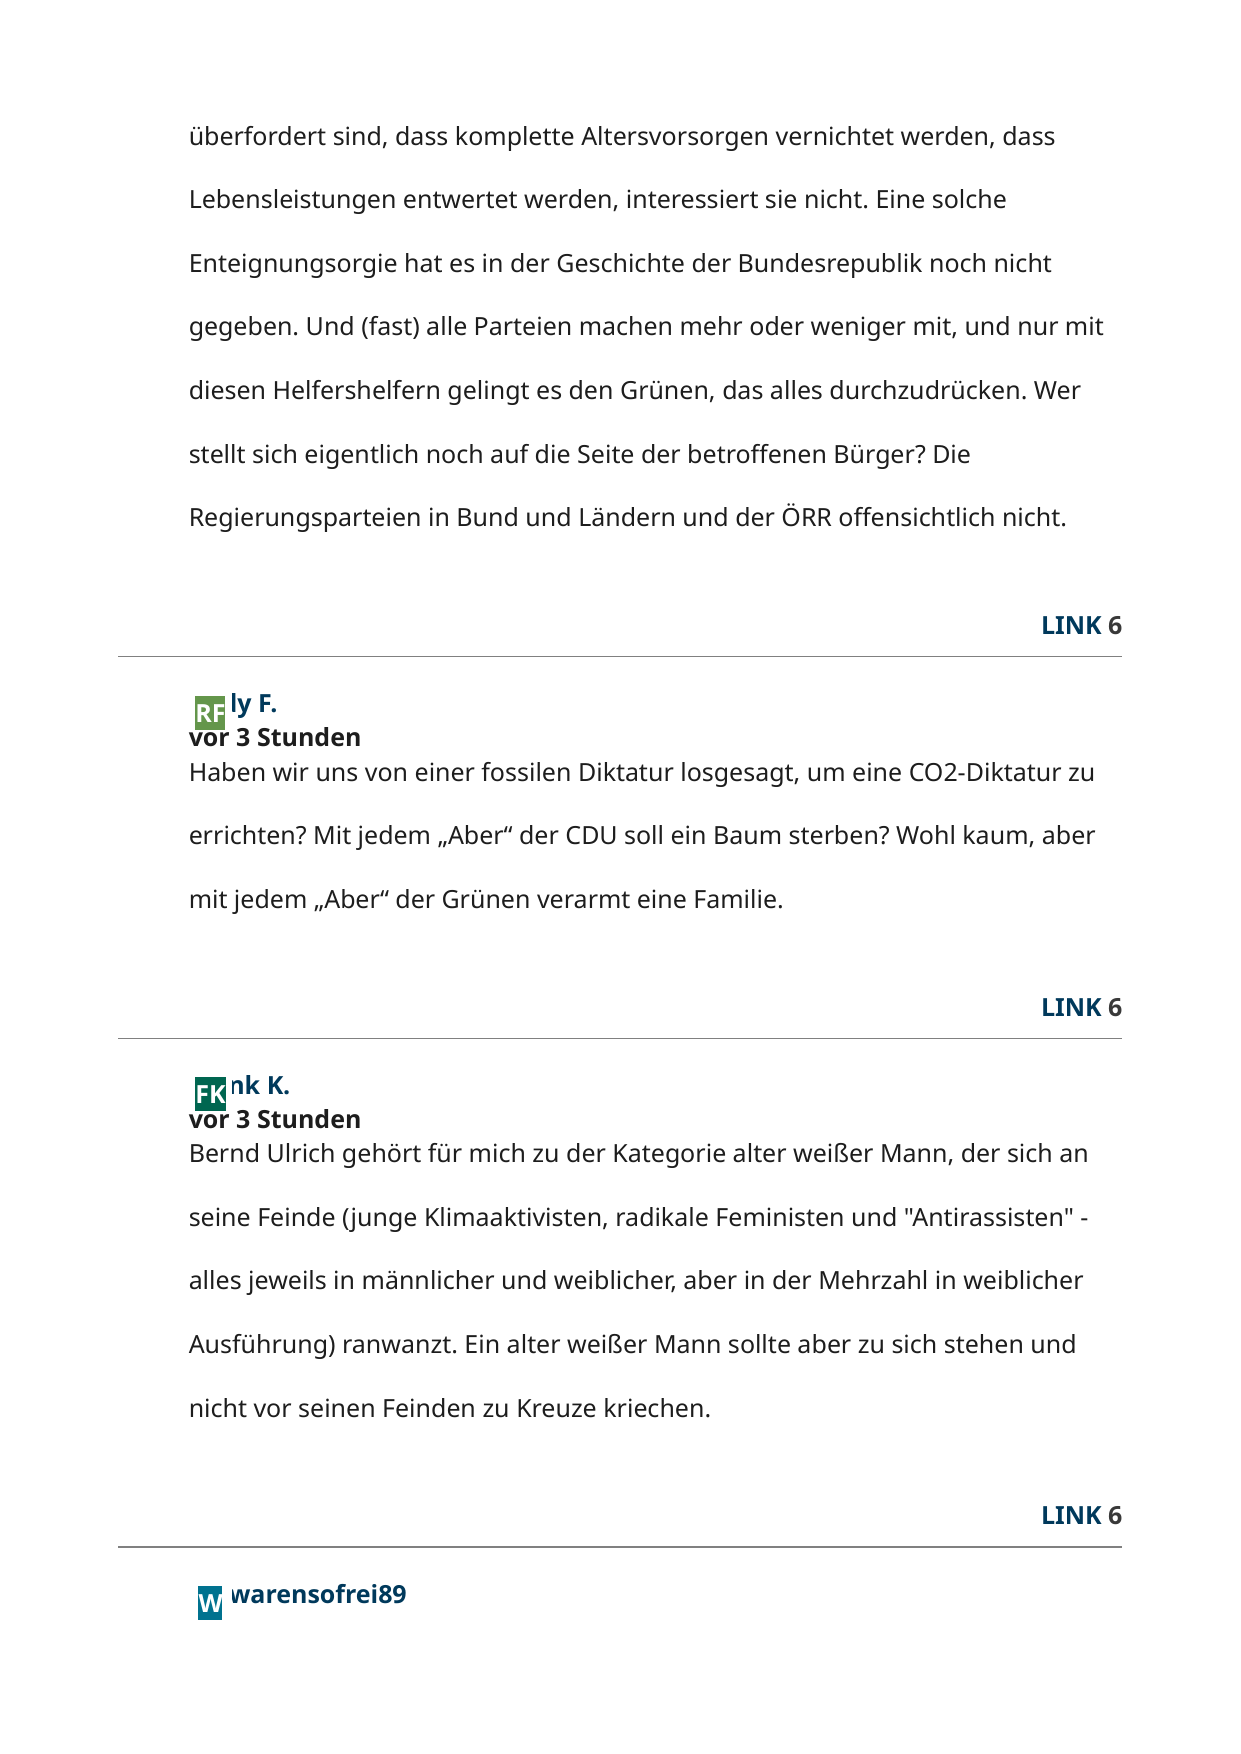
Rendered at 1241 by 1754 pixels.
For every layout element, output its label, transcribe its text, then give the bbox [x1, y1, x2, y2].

text LINK 6 [188, 945, 1122, 1023]
text überfordert sind, dass komplette Altersvorsorgen vernichtet werden, dass Lebensleistungen entwertet werden, interessiert sie nicht. Eine solche Enteignungsorgie hat es in der Geschichte der Bundesrepublik noch nicht gegeben. Und (fast) alle Parteien machen mehr oder weniger mit, und nur mit diesen Helfershelfern gelingt es den Grünen, das alles durchzudrücken. Wer stellt sich eigentlich noch auf die Seite der betroffenen Bürger? Die Regierungsparteien in Bund und Ländern und der ÖRR offensichtlich nicht. [188, 118, 1122, 534]
text Haben wir uns von einer fossilen Diktatur losgesagt, um eine CO2-Diktatur zu errichten? Mit jedem „Aber“ der CDU soll ein Baum sterben? Wohl kaum, aber mit jedem „Aber“ der Grünen verarmt eine Familie. [188, 754, 1122, 916]
text Rudy F. [232, 686, 1122, 720]
text wirwarensofrei89 [232, 1576, 1122, 1610]
text vor 3 Stunden [188, 720, 1122, 754]
text RF [188, 686, 232, 730]
text W [188, 1576, 232, 1620]
text Frank K. [232, 1067, 1122, 1102]
text LINK 6 [188, 564, 1122, 642]
text Bernd Ulrich gehört für mich zu der Kategorie alter weißer Mann, der sich an seine Feinde (junge Klimaaktivisten, radikale Feministen und "Antirassisten" - alles jeweils in männlicher und weiblicher, aber in der Mehrzahl in weiblicher Ausführung) ranwanzt. Ein alter weißer Mann sollte aber zu sich stehen und nicht vor seinen Feinden zu Kreuze kriechen. [188, 1136, 1122, 1424]
text FK [188, 1067, 232, 1111]
text vor 3 Stunden [188, 1102, 1122, 1136]
text LINK 6 [188, 1454, 1122, 1532]
